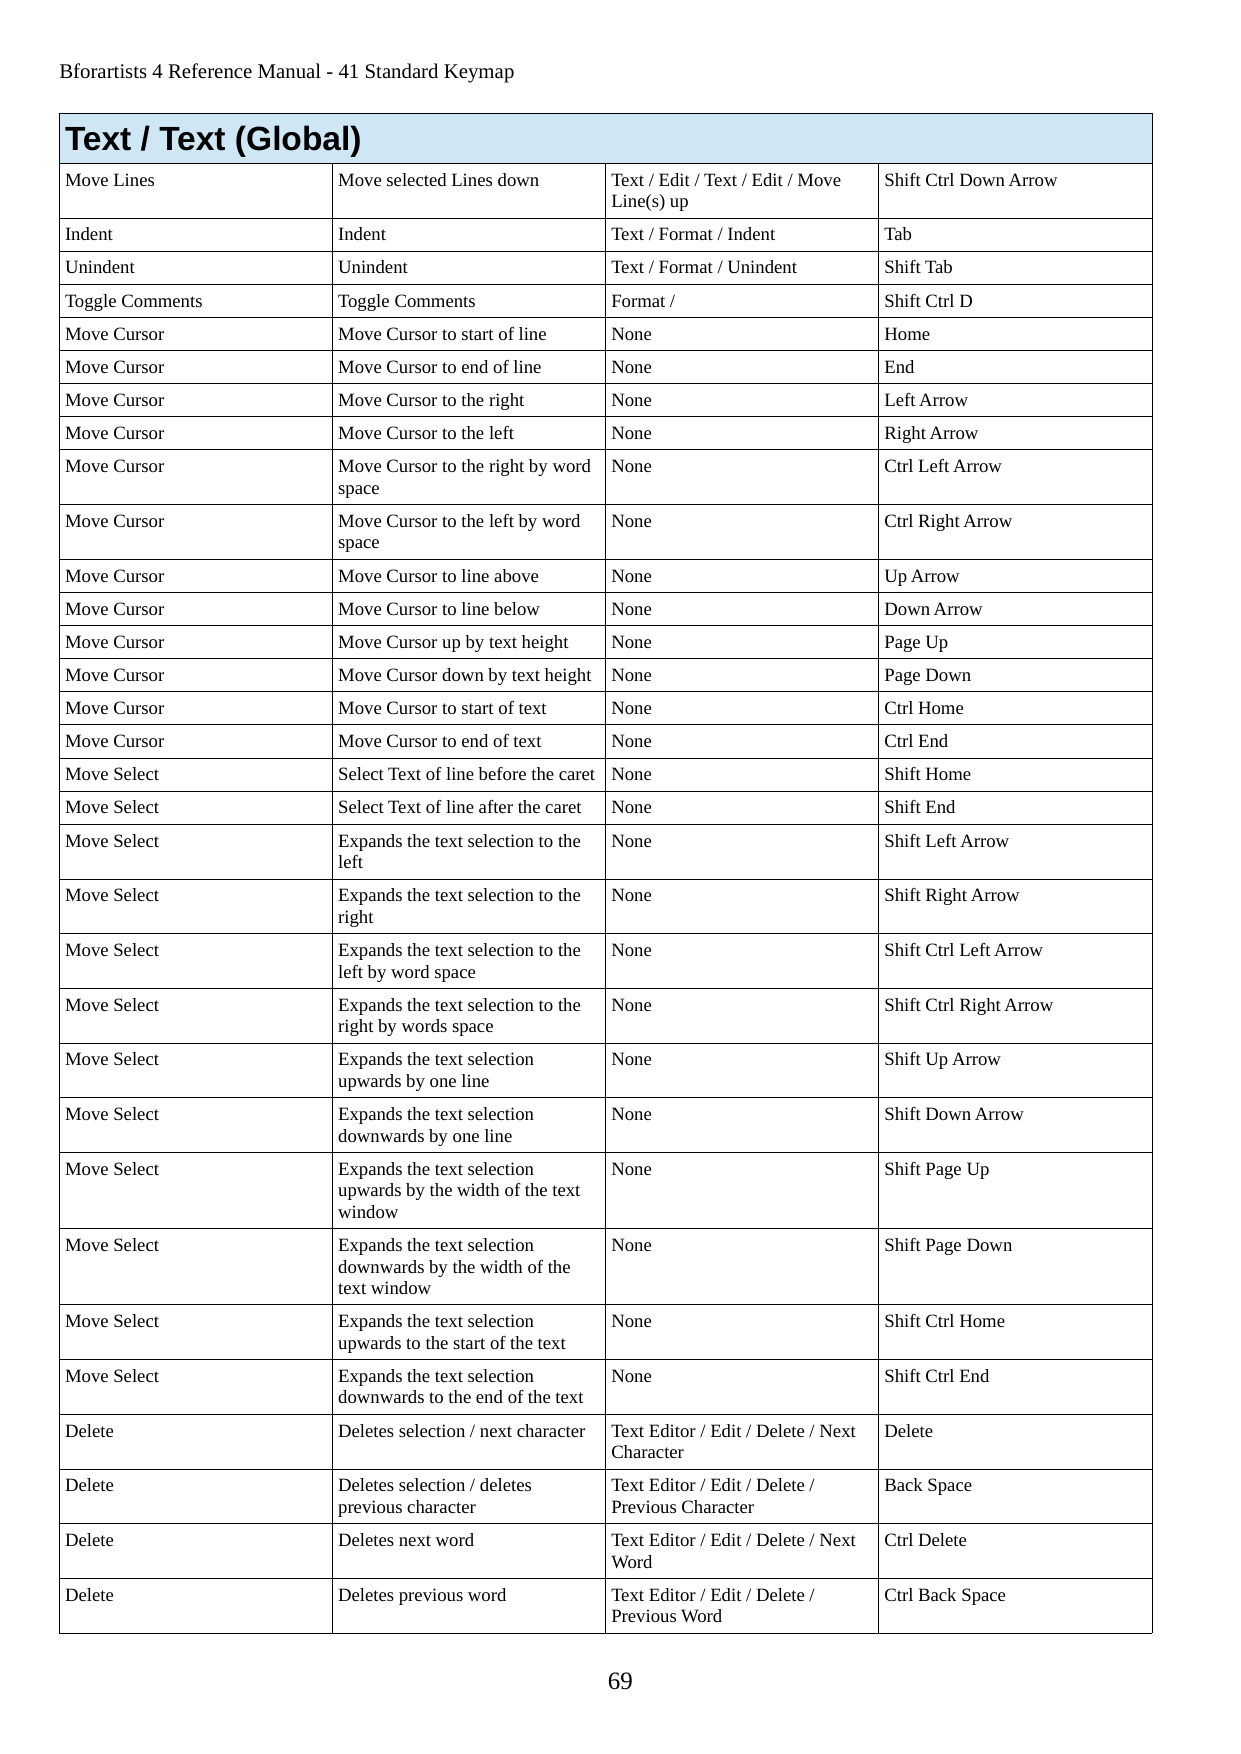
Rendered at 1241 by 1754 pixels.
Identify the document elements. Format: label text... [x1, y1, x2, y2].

table_cell Text / Format / Unindent [606, 252, 878, 284]
table_cell Move Select [60, 825, 332, 878]
table_cell Move Cursor [60, 692, 332, 724]
table_cell Expands the text selection upwards by the width of the text window [333, 1153, 605, 1228]
table_cell Expands the text selection downwards by one line [333, 1098, 605, 1152]
table_cell Text Editor / Edit / Delete / Next Character [606, 1415, 878, 1468]
table_cell Move Cursor [60, 659, 332, 691]
table_cell None [606, 626, 878, 658]
table_cell Ctrl Delete [879, 1524, 1152, 1578]
table_cell Move Select [60, 934, 332, 988]
table_cell Move Select [60, 989, 332, 1042]
table_cell Move Cursor [60, 384, 332, 416]
table_cell Shift Up Arrow [879, 1044, 1152, 1097]
table_cell None [606, 692, 878, 724]
table_cell None [606, 880, 878, 933]
table_cell Expands the text selection to the left by word space [333, 934, 605, 988]
table_cell Unindent [333, 252, 605, 284]
table_cell Deletes next word [333, 1524, 605, 1578]
table_cell Format / [606, 285, 878, 317]
table_cell Shift Ctrl Down Arrow [879, 164, 1152, 217]
table_cell Home [879, 318, 1152, 350]
table_cell Shift Right Arrow [879, 880, 1152, 933]
table_cell Toggle Comments [60, 285, 332, 317]
table_cell Left Arrow [879, 384, 1152, 416]
table_cell Shift Down Arrow [879, 1098, 1152, 1152]
table_cell Select Text of line after the caret [333, 792, 605, 824]
table_cell Move Cursor [60, 351, 332, 383]
table_cell Move Cursor to start of line [333, 318, 605, 350]
table_cell Expands the text selection upwards to the start of the text [333, 1305, 605, 1359]
table_cell Deletes selection / deletes previous character [333, 1470, 605, 1523]
table_cell Ctrl Home [879, 692, 1152, 724]
table_cell Back Space [879, 1470, 1152, 1523]
table_cell Expands the text selection downwards to the end of the text [333, 1360, 605, 1414]
table_cell Move Cursor [60, 417, 332, 449]
table_cell Move Cursor to end of line [333, 351, 605, 383]
table_cell Move selected Lines down [333, 164, 605, 217]
table_cell Shift Page Down [879, 1229, 1152, 1304]
table_cell Up Arrow [879, 560, 1152, 592]
table_cell Shift Page Up [879, 1153, 1152, 1228]
table_cell Shift Ctrl End [879, 1360, 1152, 1414]
table_cell Move Cursor down by text height [333, 659, 605, 691]
table_cell Move Cursor [60, 450, 332, 504]
table_cell Text / Format / Indent [606, 219, 878, 251]
table_cell Move Select [60, 1153, 332, 1228]
table_cell None [606, 384, 878, 416]
table_cell Move Select [60, 792, 332, 824]
table_cell Expands the text selection to the left [333, 825, 605, 878]
table_cell Delete [60, 1415, 332, 1468]
table_cell Move Cursor [60, 505, 332, 559]
table_cell Shift End [879, 792, 1152, 824]
table_cell Move Select [60, 1305, 332, 1359]
table_cell Move Select [60, 880, 332, 933]
table_cell None [606, 1153, 878, 1228]
table_cell None [606, 759, 878, 791]
table_cell Toggle Comments [333, 285, 605, 317]
table_cell Move Select [60, 1098, 332, 1152]
table_cell Shift Ctrl Home [879, 1305, 1152, 1359]
table_cell None [606, 505, 878, 559]
table_cell Shift Ctrl D [879, 285, 1152, 317]
table_cell None [606, 318, 878, 350]
table_cell Move Cursor to the right by word space [333, 450, 605, 504]
table_cell None [606, 1360, 878, 1414]
table_cell Expands the text selection upwards by one line [333, 1044, 605, 1097]
table_cell Unindent [60, 252, 332, 284]
table_cell None [606, 1229, 878, 1304]
table_cell Move Cursor to the left [333, 417, 605, 449]
table_cell Expands the text selection downwards by the width of the text window [333, 1229, 605, 1304]
table_cell Move Select [60, 1044, 332, 1097]
table_cell Deletes selection / next character [333, 1415, 605, 1468]
table_cell Move Select [60, 1229, 332, 1304]
table_cell None [606, 825, 878, 878]
table_cell Text / Edit / Text / Edit / Move Line(s) up [606, 164, 878, 217]
table_cell Ctrl Left Arrow [879, 450, 1152, 504]
table_cell Move Cursor [60, 725, 332, 757]
table_cell Shift Ctrl Left Arrow [879, 934, 1152, 988]
table_cell None [606, 934, 878, 988]
table_cell Move Cursor up by text height [333, 626, 605, 658]
table_cell Shift Home [879, 759, 1152, 791]
table_cell None [606, 1044, 878, 1097]
table_cell Shift Left Arrow [879, 825, 1152, 878]
table_cell Indent [60, 219, 332, 251]
table_cell Ctrl Right Arrow [879, 505, 1152, 559]
table_cell Tab [879, 219, 1152, 251]
table_cell None [606, 792, 878, 824]
table_cell None [606, 450, 878, 504]
table_cell Select Text of line before the caret [333, 759, 605, 791]
table_cell Down Arrow [879, 593, 1152, 625]
table_cell Move Cursor to end of text [333, 725, 605, 757]
table_cell Page Up [879, 626, 1152, 658]
table_cell None [606, 593, 878, 625]
table_cell Shift Ctrl Right Arrow [879, 989, 1152, 1042]
table_cell Delete [60, 1524, 332, 1578]
table_cell Move Cursor to start of text [333, 692, 605, 724]
table_cell Right Arrow [879, 417, 1152, 449]
table_cell Shift Tab [879, 252, 1152, 284]
table_cell Move Select [60, 1360, 332, 1414]
table_cell None [606, 417, 878, 449]
table_cell Move Select [60, 759, 332, 791]
table_cell Move Cursor [60, 560, 332, 592]
table_cell Move Lines [60, 164, 332, 217]
table_cell Expands the text selection to the right by words space [333, 989, 605, 1042]
table_header Text / Text (Global) [60, 114, 1152, 163]
table_cell None [606, 989, 878, 1042]
table_cell None [606, 1098, 878, 1152]
table_cell Text Editor / Edit / Delete / Next Word [606, 1524, 878, 1578]
table_cell Expands the text selection to the right [333, 880, 605, 933]
table_cell Page Down [879, 659, 1152, 691]
table_cell End [879, 351, 1152, 383]
table_cell Move Cursor [60, 626, 332, 658]
table_cell None [606, 659, 878, 691]
table_cell None [606, 560, 878, 592]
table_cell None [606, 1305, 878, 1359]
table_cell Delete [879, 1415, 1152, 1468]
table_cell Deletes previous word [333, 1579, 605, 1632]
table_cell Text Editor / Edit / Delete / Previous Character [606, 1470, 878, 1523]
table_cell Ctrl Back Space [879, 1579, 1152, 1632]
table_cell Move Cursor [60, 593, 332, 625]
table_cell None [606, 725, 878, 757]
table_cell Delete [60, 1579, 332, 1632]
table_cell Ctrl End [879, 725, 1152, 757]
table_cell None [606, 351, 878, 383]
table_cell Move Cursor [60, 318, 332, 350]
table_cell Move Cursor to the left by word space [333, 505, 605, 559]
table_cell Delete [60, 1470, 332, 1523]
table_cell Move Cursor to line above [333, 560, 605, 592]
table_cell Move Cursor to the right [333, 384, 605, 416]
table_cell Move Cursor to line below [333, 593, 605, 625]
table_cell Text Editor / Edit / Delete / Previous Word [606, 1579, 878, 1632]
table_cell Indent [333, 219, 605, 251]
